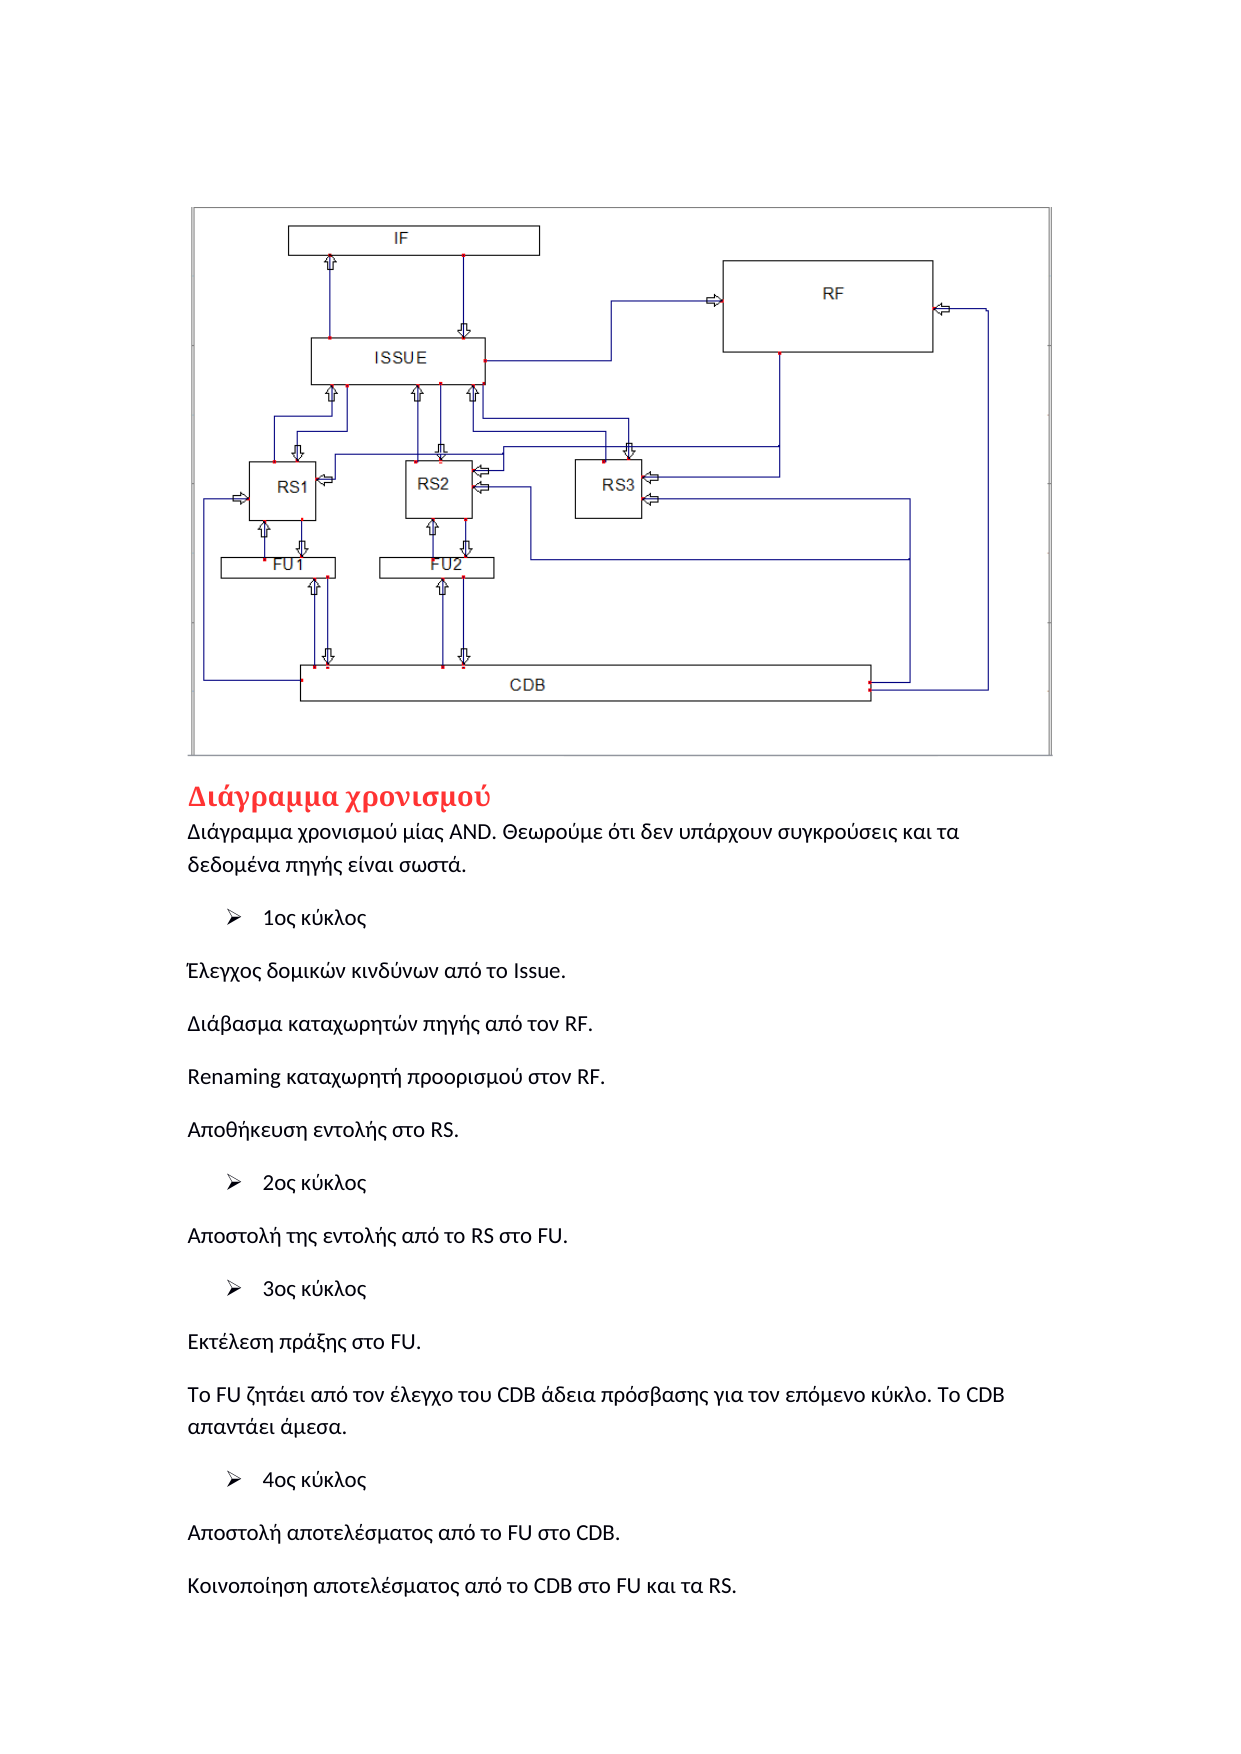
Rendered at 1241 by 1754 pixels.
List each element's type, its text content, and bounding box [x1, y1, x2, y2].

list 2ος κύκλος [225, 1168, 1053, 1196]
text Έλεγχος δομικών κινδύνων από το Issue. [187, 956, 1053, 984]
text Κοινοποίηση αποτελέσματος από το CDB στο FU και τα RS. [187, 1571, 1053, 1599]
text Αποστολή της εντολής από το RS στο FU. [187, 1221, 1053, 1249]
subtitle Διάγραμμα χρονισμού [187, 782, 1053, 813]
text To FU ζητάει από τον έλεγχο του CDB άδεια πρόσβασης για τον επόμενο κύκλο. Το CDB απαντάει άμεσα. [187, 1380, 1053, 1440]
list 3ος κύκλος [225, 1274, 1053, 1302]
list 4ος κύκλος [225, 1465, 1053, 1493]
list 1ος κύκλος [225, 903, 1053, 931]
text Διάγραμμα χρονισμού μίας AND. Θεωρούμε ότι δεν υπάρχουν συγκρούσεις και τα δεδομένα πηγής είναι σωστά. [187, 817, 1053, 878]
text Εκτέλεση πράξης στο FU. [187, 1327, 1053, 1355]
text Αποθήκευση εντολής στο RS. [187, 1115, 1053, 1143]
picture [187, 207, 1053, 757]
text Διάβασμα καταχωρητών πηγής από τον RF. [187, 1009, 1053, 1037]
text Αποστολή αποτελέσματος από το FU στο CDB. [187, 1518, 1053, 1546]
text Renaming καταχωρητή προορισμού στον RF. [187, 1062, 1053, 1090]
